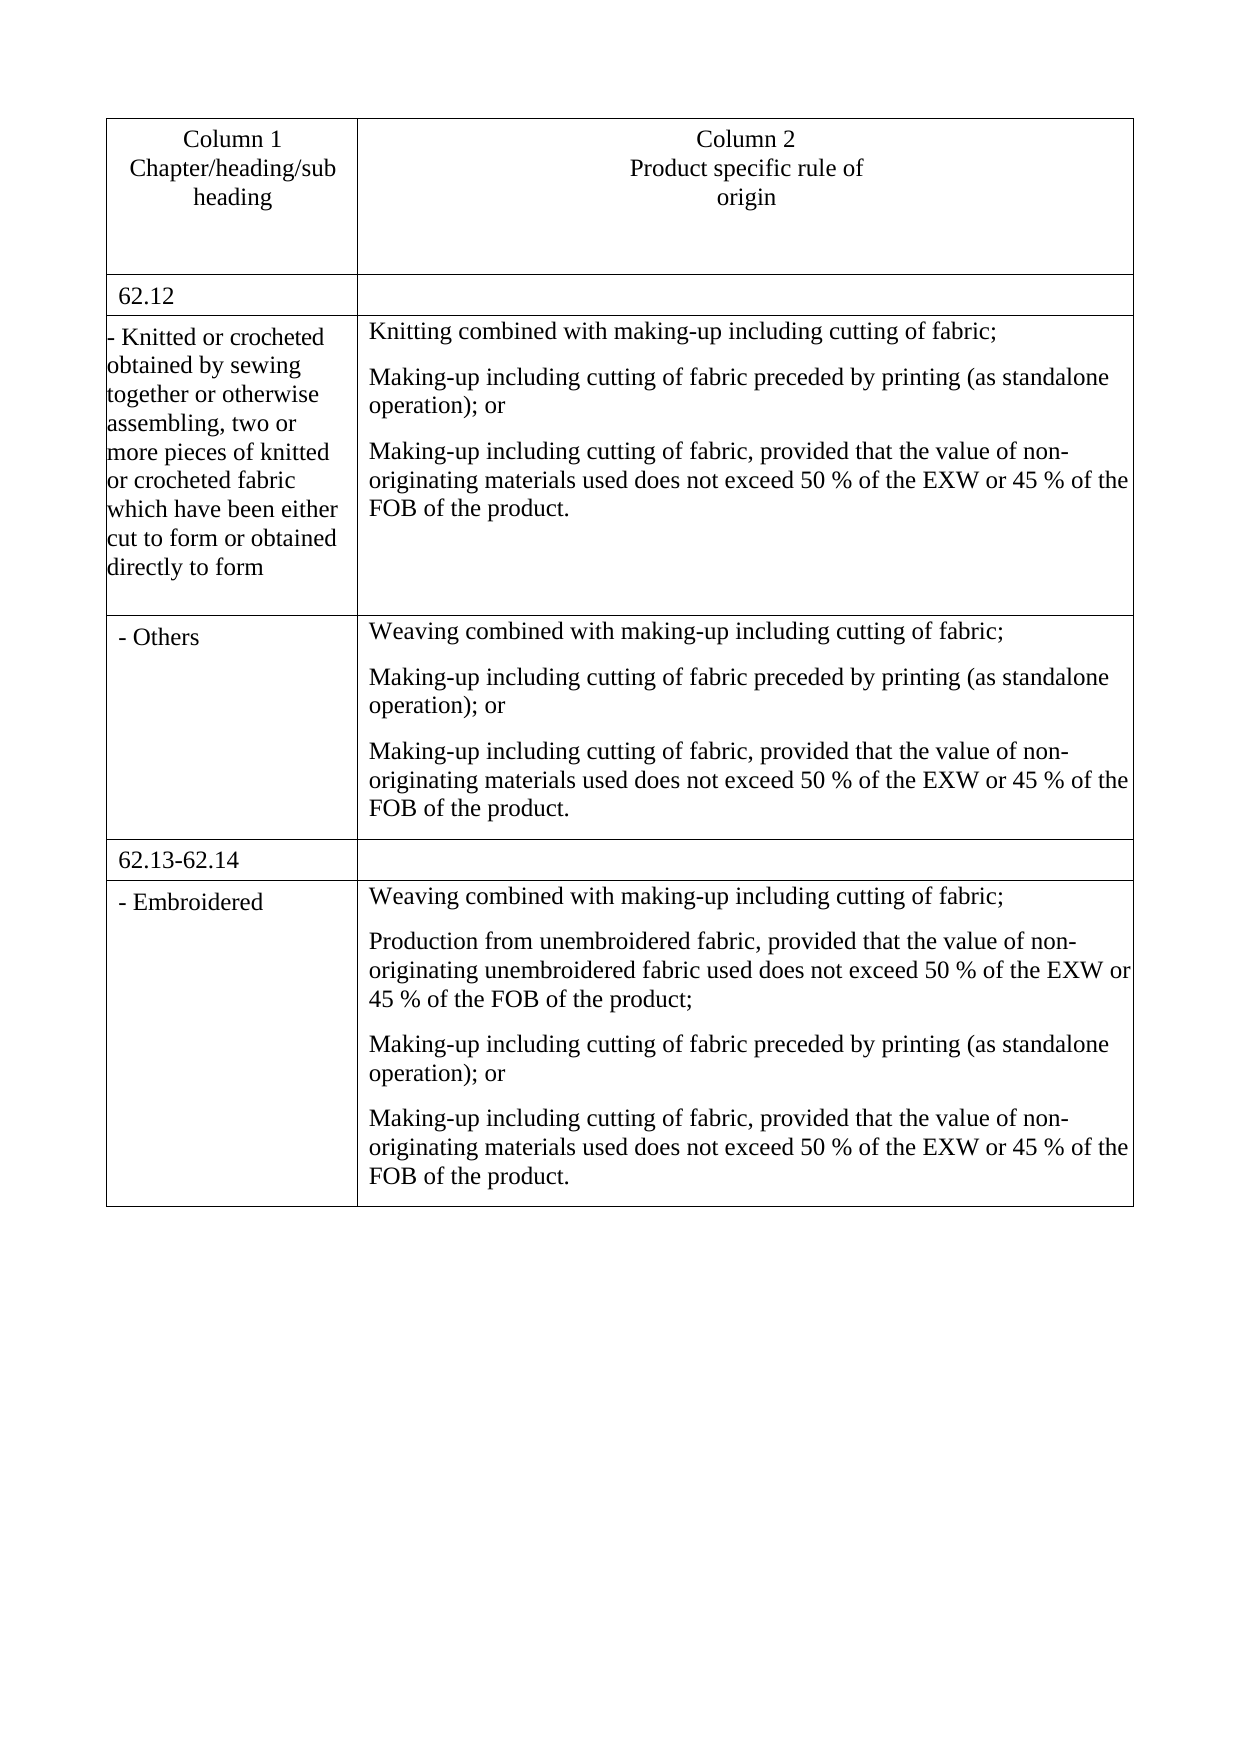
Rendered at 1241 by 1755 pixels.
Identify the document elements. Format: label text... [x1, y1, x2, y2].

table_cell - Embroidered [107, 881, 357, 1206]
table_header Column 2 Product specific rule of origin [358, 119, 1133, 274]
table_cell Weaving combined with making-up including cutting of fabric; Production from unembroidered fabric, provided that the value of non-originating unembroidered fabric used does not exceed 50 % of the EXW or 45 % of the FOB of the product; Making-up including cutting of fabric preceded by printing (as standalone operation); or Making-up including cutting of fabric, provided that the value of non-originating materials used does not exceed 50 % of the EXW or 45 % of the FOB of the product. [358, 881, 1133, 1206]
table_cell 62.12 [107, 275, 357, 315]
table_cell 62.13-62.14 [107, 840, 357, 880]
table_cell Weaving combined with making-up including cutting of fabric; Making-up including cutting of fabric preceded by printing (as standalone operation); or Making-up including cutting of fabric, provided that the value of non-originating materials used does not exceed 50 % of the EXW or 45 % of the FOB of the product. [358, 616, 1133, 839]
table_header Column 1 Chapter/heading/subheading [107, 119, 357, 274]
table_cell Knitting combined with making-up including cutting of fabric; Making-up including cutting of fabric preceded by printing (as standalone operation); or Making-up including cutting of fabric, provided that the value of non-originating materials used does not exceed 50 % of the EXW or 45 % of the FOB of the product. [358, 316, 1133, 615]
table_cell - Others [107, 616, 357, 839]
table_cell - Knitted or crocheted obtained by sewing together or otherwise assembling, two or more pieces of knitted or crocheted fabric which have been either cut to form or obtained directly to form [107, 316, 357, 615]
table_cell [358, 840, 1133, 880]
table_cell [358, 275, 1133, 315]
